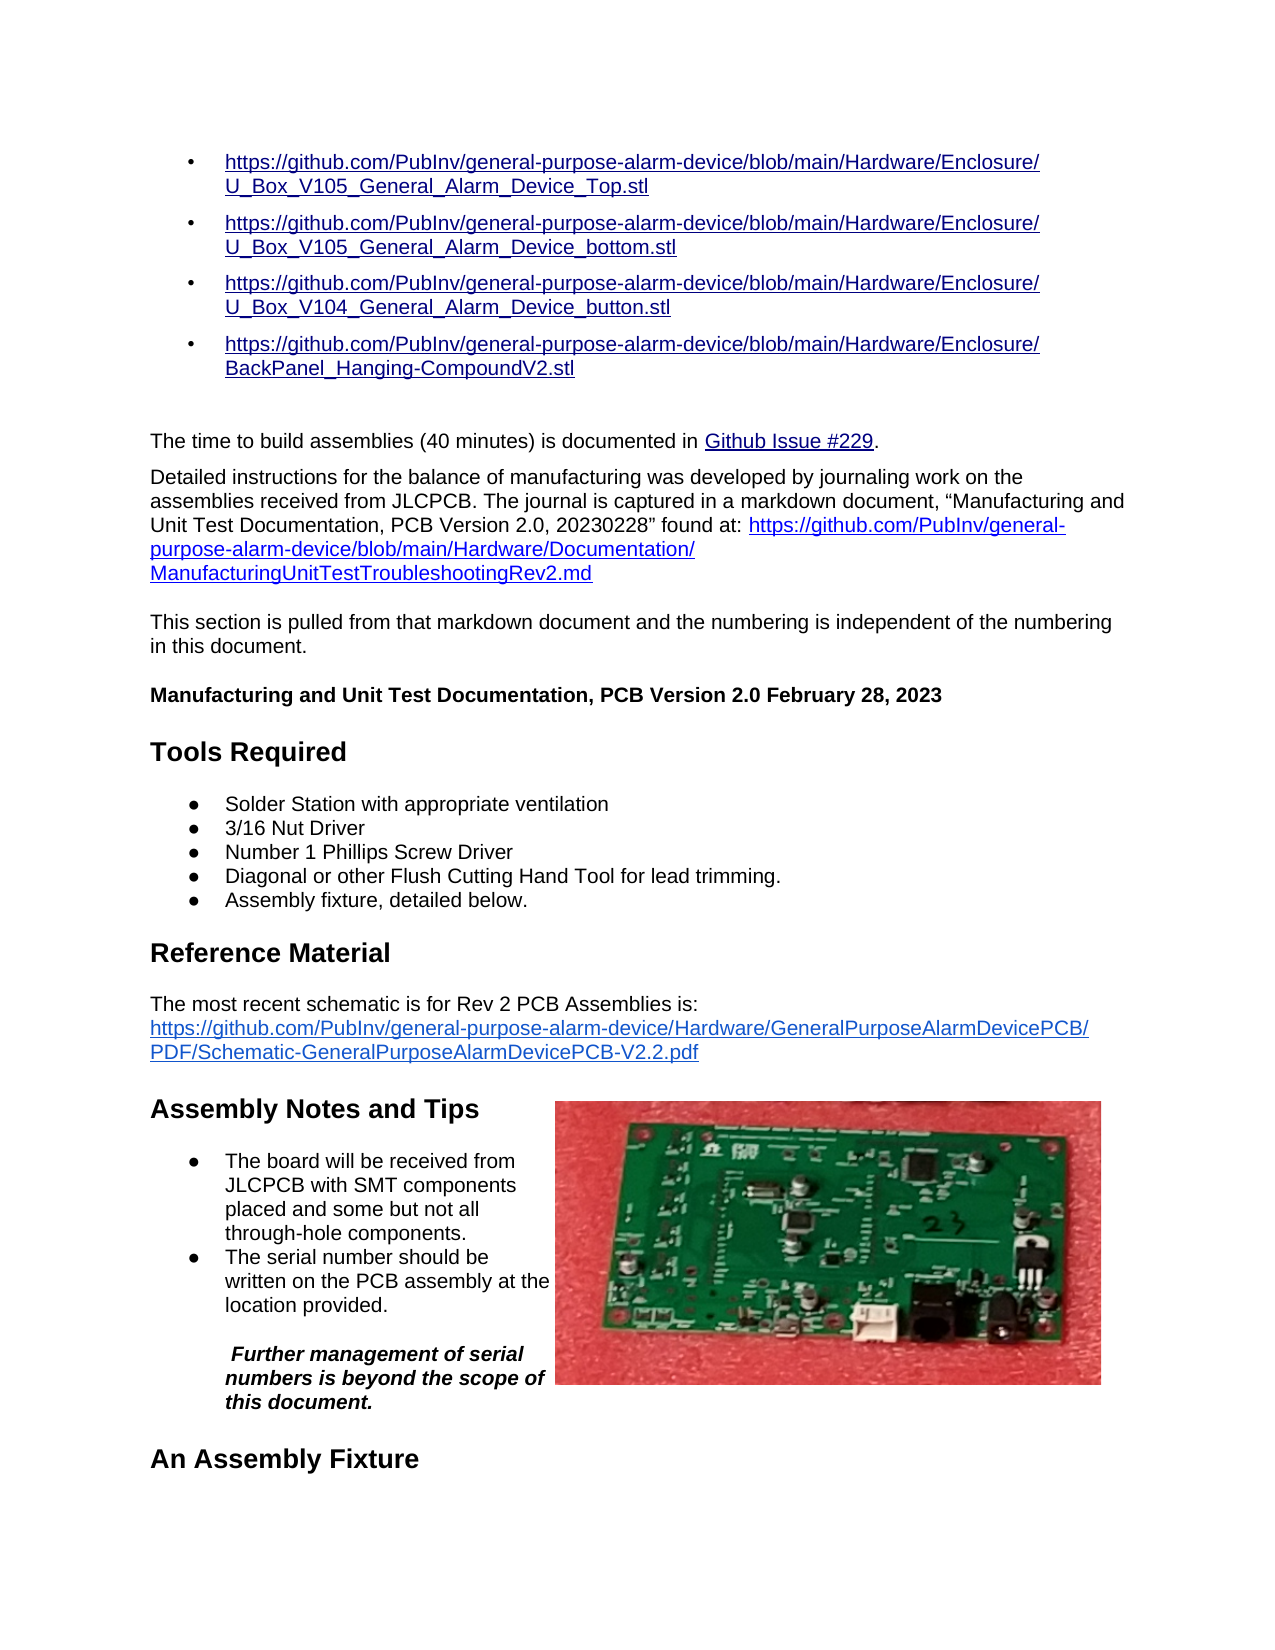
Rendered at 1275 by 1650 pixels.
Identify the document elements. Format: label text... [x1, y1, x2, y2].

list Solder Station with appropriate ventilation [187, 792, 1125, 816]
list The board will be received from JLCPCB with SMT components placed and some but not all through-hole components. [187, 1149, 555, 1245]
list https://github.com/PubInv/general-purpose-alarm-device/blob/main/Hardware/Enclosure/U_Box_V105_General_Alarm_Device_bottom.stl [187, 211, 1125, 258]
text The most recent schematic is for Rev 2 PCB Assemblies is: [150, 992, 1125, 1016]
list Assembly fixture, detailed below. [187, 888, 1125, 912]
list The serial number should be written on the PCB assembly at the location provided. [187, 1245, 555, 1317]
picture [555, 1101, 1102, 1385]
list Further management of serial numbers is beyond the scope of this document. [187, 1342, 1125, 1414]
text Manufacturing and Unit Test Documentation, PCB Version 2.0 February 28, 2023 [150, 683, 1125, 707]
text Detailed instructions for the balance of manufacturing was developed by journaling work on the assemblies received from JLCPCB. The journal is captured in a markdown document, “Manufacturing and Unit Test Documentation, PCB Version 2.0, 20230228” found at: https://github.com/PubInv/general-purpose-alarm-device/blob/main/Hardware/Documentation/ManufacturingUnitTestTroubleshootingRev2.md [150, 465, 1125, 585]
list Number 1 Phillips Screw Driver [187, 840, 1125, 864]
subtitle Tools Required [150, 736, 1125, 767]
text The time to build assemblies (40 minutes) is documented in Github Issue #229. [150, 428, 1125, 452]
list https://github.com/PubInv/general-purpose-alarm-device/blob/main/Hardware/Enclosure/U_Box_V105_General_Alarm_Device_Top.stl [187, 150, 1125, 198]
list Diagonal or other Flush Cutting Hand Tool for lead trimming. [187, 864, 1125, 888]
text https://github.com/PubInv/general-purpose-alarm-device/Hardware/GeneralPurposeAlarmDevicePCB/PDF/Schematic-GeneralPurposeAlarmDevicePCB-V2.2.pdf [150, 1016, 1125, 1064]
subtitle Reference Material [150, 937, 1125, 968]
subtitle An Assembly Fixture [150, 1443, 1125, 1474]
subtitle Assembly Notes and Tips [150, 1093, 1125, 1124]
list https://github.com/PubInv/general-purpose-alarm-device/blob/main/Hardware/Enclosure/BackPanel_Hanging-CompoundV2.stl [187, 332, 1125, 379]
list [1102, 1245, 1125, 1317]
list https://github.com/PubInv/general-purpose-alarm-device/blob/main/Hardware/Enclosure/U_Box_V104_General_Alarm_Device_button.stl [187, 271, 1125, 319]
list 3/16 Nut Driver [187, 816, 1125, 840]
text This section is pulled from that markdown document and the numbering is independent of the numbering in this document. [150, 610, 1125, 658]
